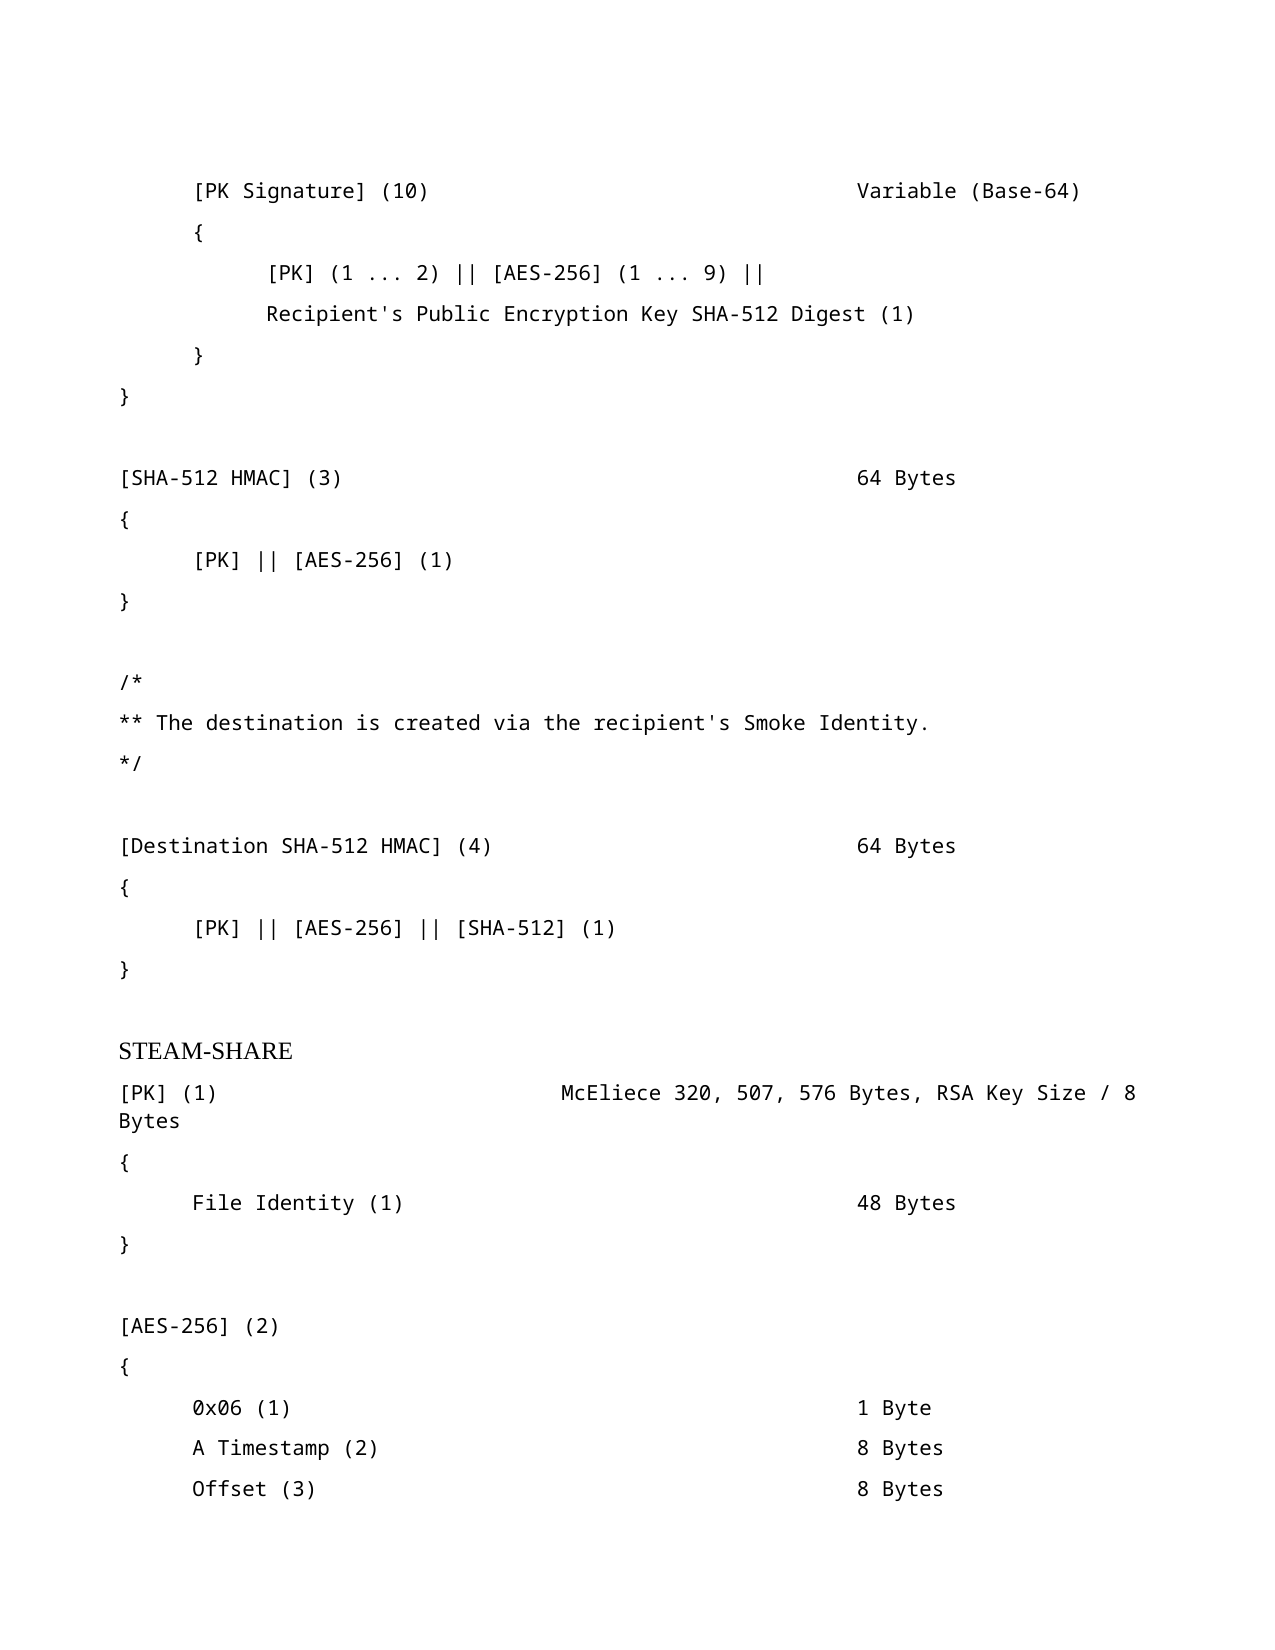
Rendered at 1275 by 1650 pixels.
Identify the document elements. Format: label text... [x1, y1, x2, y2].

text { [118, 504, 1157, 532]
text [AES-256] (2) [118, 1311, 1157, 1339]
text [PK] (1 ... 2) || [AES-256] (1 ... 9) || [118, 258, 1157, 287]
text { [118, 1147, 1157, 1175]
text */ [118, 749, 1157, 778]
text [Destination SHA-512 HMAC] (4) 64 Bytes [118, 831, 1157, 860]
text 0x06 (1) 1 Byte [118, 1393, 1157, 1421]
text [PK] (1) McEliece 320, 507, 576 Bytes, RSA Key Size / 8 Bytes [118, 1078, 1157, 1134]
text { [118, 217, 1157, 246]
text } [118, 1229, 1157, 1257]
text File Identity (1) 48 Bytes [118, 1188, 1157, 1216]
text [PK] || [AES-256] (1) [118, 545, 1157, 573]
text [PK] || [AES-256] || [SHA-512] (1) [118, 913, 1157, 942]
text A Timestamp (2) 8 Bytes [118, 1433, 1157, 1462]
text Offset (3) 8 Bytes [118, 1474, 1157, 1503]
text ** The destination is created via the recipient's Smoke Identity. [118, 708, 1157, 737]
text } [118, 381, 1157, 409]
text Recipient's Public Encryption Key SHA-512 Digest (1) [118, 299, 1157, 328]
text } [118, 954, 1157, 983]
text [PK Signature] (10) Variable (Base-64) [118, 176, 1157, 205]
text { [118, 872, 1157, 901]
text } [118, 586, 1157, 614]
text /* [118, 668, 1157, 696]
text { [118, 1352, 1157, 1380]
text [SHA-512 HMAC] (3) 64 Bytes [118, 463, 1157, 491]
text } [118, 340, 1157, 368]
text STEAM-SHARE [118, 1036, 1157, 1065]
